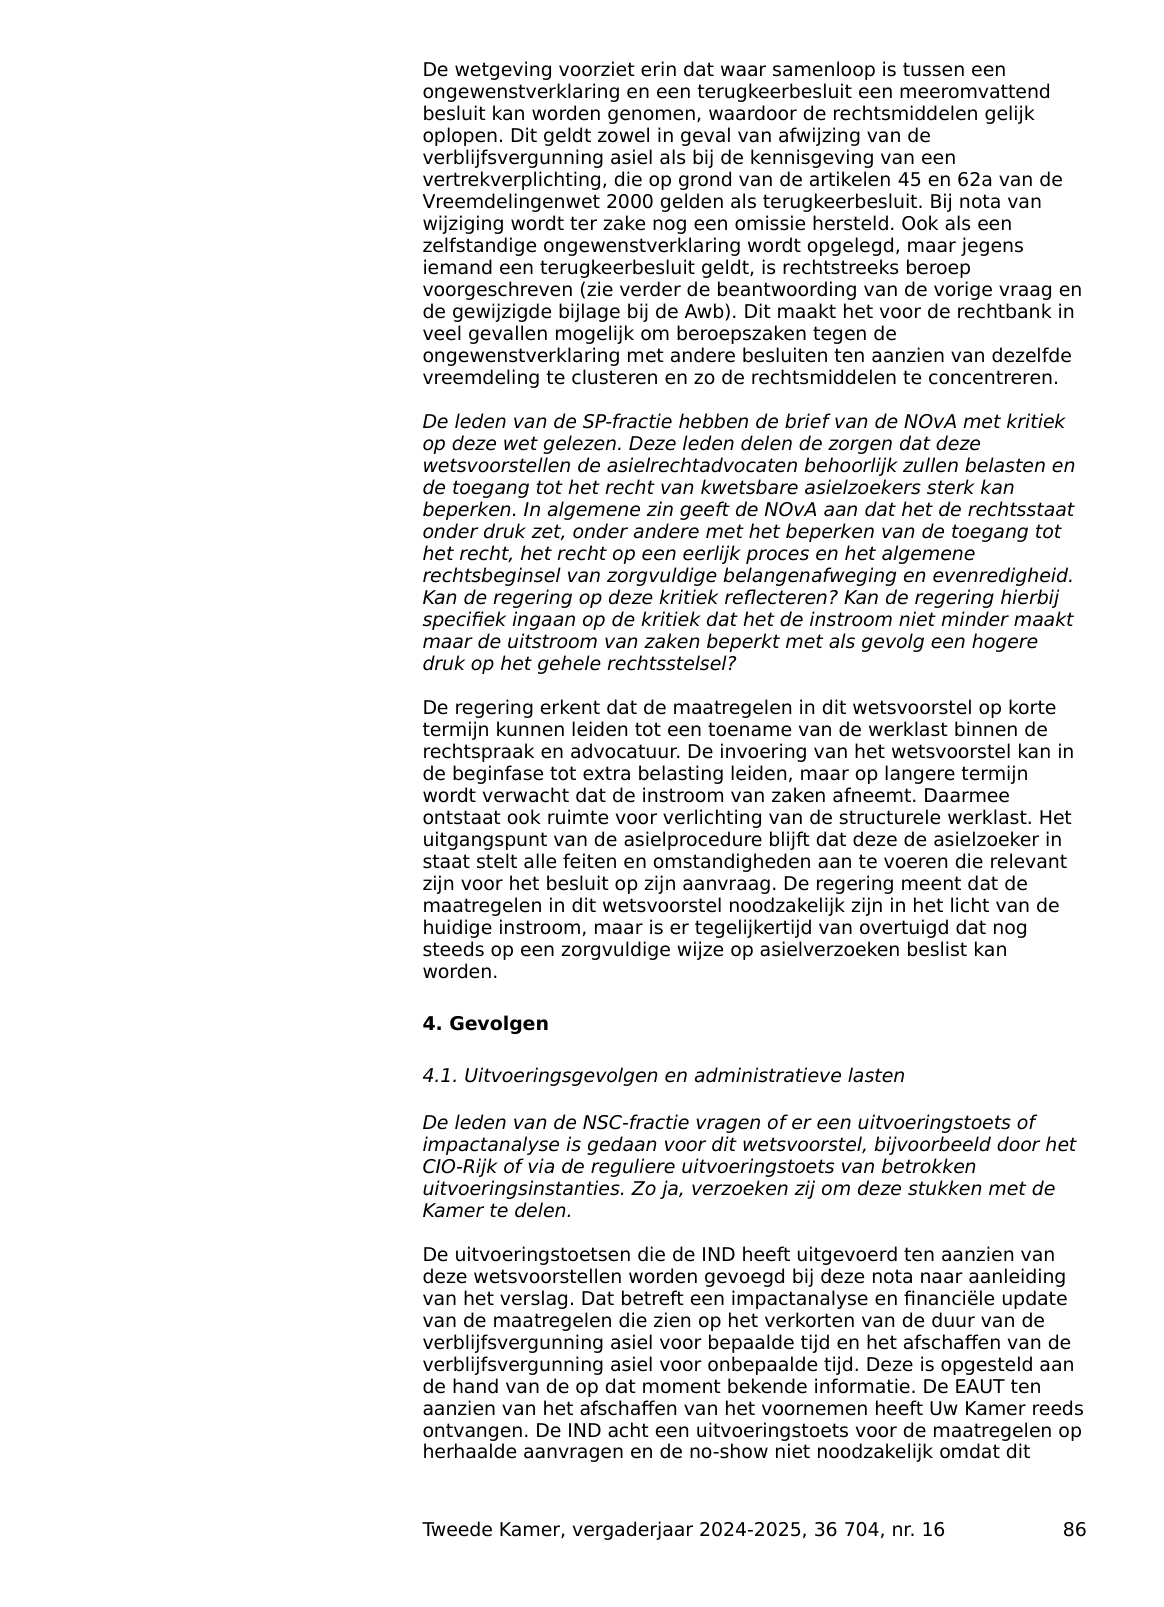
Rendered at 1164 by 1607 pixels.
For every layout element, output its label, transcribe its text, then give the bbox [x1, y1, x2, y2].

text De leden van de NSC-fractie vragen of er een uitvoeringstoets of impactanalyse is gedaan voor dit wetsvoorstel, bijvoorbeeld door het CIO-Rijk of via de reguliere uitvoeringstoets van betrokken uitvoeringsinstanties. Zo ja, verzoeken zij om deze stukken met de Kamer te delen. [422, 1112, 1087, 1221]
subtitle 4. Gevolgen [422, 1013, 1087, 1034]
text De regering erkent dat de maatregelen in dit wetsvoorstel op korte termijn kunnen leiden tot een toename van de werklast binnen de rechtspraak en advocatuur. De invoering van het wetsvoorstel kan in de beginfase tot extra belasting leiden, maar op langere termijn wordt verwacht dat de instroom van zaken afneemt. Daarmee ontstaat ook ruimte voor verlichting van de structurele werklast. Het uitgangspunt van de asielprocedure blijft dat deze de asielzoeker in staat stelt alle feiten en omstandigheden aan te voeren die relevant zijn voor het besluit op zijn aanvraag. De regering meent dat de maatregelen in dit wetsvoorstel noodzakelijk zijn in het licht van de huidige instroom, maar is er tegelijkertijd van overtuigd dat nog steeds op een zorgvuldige wijze op asielverzoeken beslist kan worden. [422, 697, 1087, 983]
text De leden van de SP-fractie hebben de brief van de NOvA met kritiek op deze wet gelezen. Deze leden delen de zorgen dat deze wetsvoorstellen de asielrechtadvocaten behoorlijk zullen belasten en de toegang tot het recht van kwetsbare asielzoekers sterk kan beperken. In algemene zin geeft de NOvA aan dat het de rechtsstaat onder druk zet, onder andere met het beperken van de toegang tot het recht, het recht op een eerlijk proces en het algemene rechtsbeginsel van zorgvuldige belangenafweging en evenredigheid. Kan de regering op deze kritiek reflecteren? Kan de regering hierbij specifiek ingaan op de kritiek dat het de instroom niet minder maakt maar de uitstroom van zaken beperkt met als gevolg een hogere druk op het gehele rechtsstelsel? [422, 411, 1087, 675]
text De wetgeving voorziet erin dat waar samenloop is tussen een ongewenstverklaring en een terugkeerbesluit een meeromvattend besluit kan worden genomen, waardoor de rechtsmiddelen gelijk oplopen. Dit geldt zowel in geval van afwijzing van de verblijfsvergunning asiel als bij de kennisgeving van een vertrekverplichting, die op grond van de artikelen 45 en 62a van de Vreemdelingenwet 2000 gelden als terugkeerbesluit. Bij nota van wijziging wordt ter zake nog een omissie hersteld. Ook als een zelfstandige ongewenstverklaring wordt opgelegd, maar jegens iemand een terugkeerbesluit geldt, is rechtstreeks beroep voorgeschreven (zie verder de beantwoording van de vorige vraag en de gewijzigde bijlage bij de Awb). Dit maakt het voor de rechtbank in veel gevallen mogelijk om beroepszaken tegen de ongewenstverklaring met andere besluiten ten aanzien van dezelfde vreemdeling te clusteren en zo de rechtsmiddelen te concentreren. [422, 59, 1087, 389]
subtitle 4.1. Uitvoeringsgevolgen en administratieve lasten [422, 1064, 1087, 1087]
text De uitvoeringstoetsen die de IND heeft uitgevoerd ten aanzien van deze wetsvoorstellen worden gevoegd bij deze nota naar aanleiding van het verslag. Dat betreft een impactanalyse en financiële update van de maatregelen die zien op het verkorten van de duur van de verblijfsvergunning asiel voor bepaalde tijd en het afschaffen van de verblijfsvergunning asiel voor onbepaalde tijd. Deze is opgesteld aan de hand van de op dat moment bekende informatie. De EAUT ten aanzien van het afschaffen van het voornemen heeft Uw Kamer reeds ontvangen. De IND acht een uitvoeringstoets voor de maatregelen op herhaalde aanvragen en de no-show niet noodzakelijk omdat dit [422, 1244, 1087, 1463]
